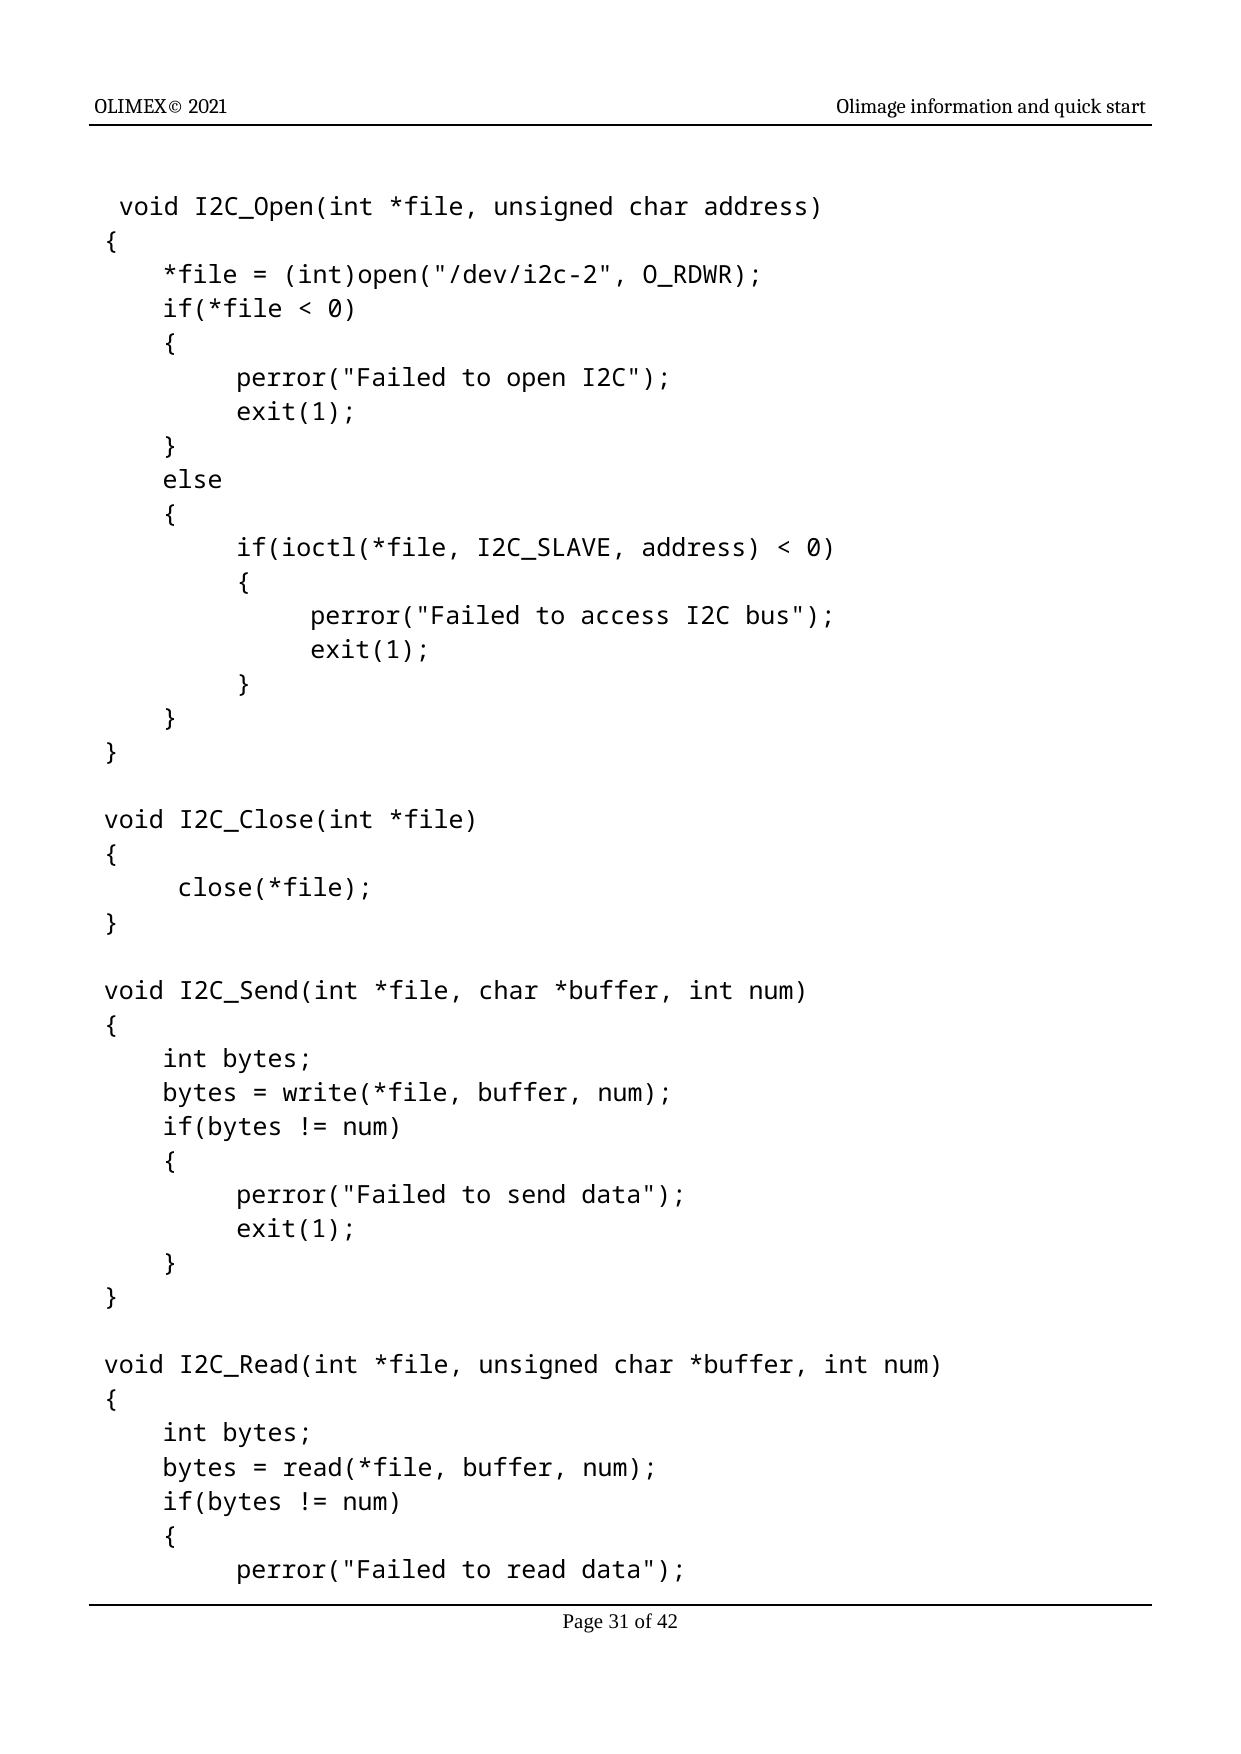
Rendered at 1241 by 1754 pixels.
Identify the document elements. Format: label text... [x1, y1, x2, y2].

text } [88, 1279, 1152, 1313]
text } [88, 700, 1152, 734]
text void I2C_Close(int *file) [88, 802, 1152, 836]
text void I2C_Send(int *file, char *buffer, int num) [88, 972, 1152, 1006]
text int bytes; [88, 1415, 1152, 1449]
text { [88, 563, 1152, 598]
text } [88, 427, 1152, 461]
text bytes = read(*file, buffer, num); [88, 1449, 1152, 1483]
text { [88, 1143, 1152, 1177]
text perror("Failed to send data"); [88, 1177, 1152, 1211]
text { [88, 1517, 1152, 1551]
text { [88, 223, 1152, 257]
text exit(1); [88, 393, 1152, 427]
text *file = (int)open("/dev/i2c-2", O_RDWR); [88, 257, 1152, 291]
text } [88, 1245, 1152, 1279]
text { [88, 1006, 1152, 1040]
text { [88, 495, 1152, 529]
text void I2C_Read(int *file, unsigned char *buffer, int num) [88, 1347, 1152, 1381]
text if(ioctl(*file, I2C_SLAVE, address) < 0) [88, 529, 1152, 563]
text { [88, 325, 1152, 359]
text exit(1); [88, 1211, 1152, 1245]
text if(bytes != num) [88, 1108, 1152, 1143]
text void I2C_Open(int *file, unsigned char address) [88, 189, 1152, 223]
text { [88, 1381, 1152, 1415]
text bytes = write(*file, buffer, num); [88, 1074, 1152, 1108]
text } [88, 734, 1152, 768]
text } [88, 904, 1152, 938]
text else [88, 461, 1152, 495]
text if(*file < 0) [88, 291, 1152, 325]
text close(*file); [88, 870, 1152, 904]
text } [88, 666, 1152, 700]
text perror("Failed to open I2C"); [88, 359, 1152, 393]
text int bytes; [88, 1040, 1152, 1074]
text perror("Failed to read data"); [88, 1551, 1152, 1585]
text if(bytes != num) [88, 1483, 1152, 1517]
text perror("Failed to access I2C bus"); [88, 598, 1152, 632]
text { [88, 836, 1152, 870]
text exit(1); [88, 632, 1152, 666]
